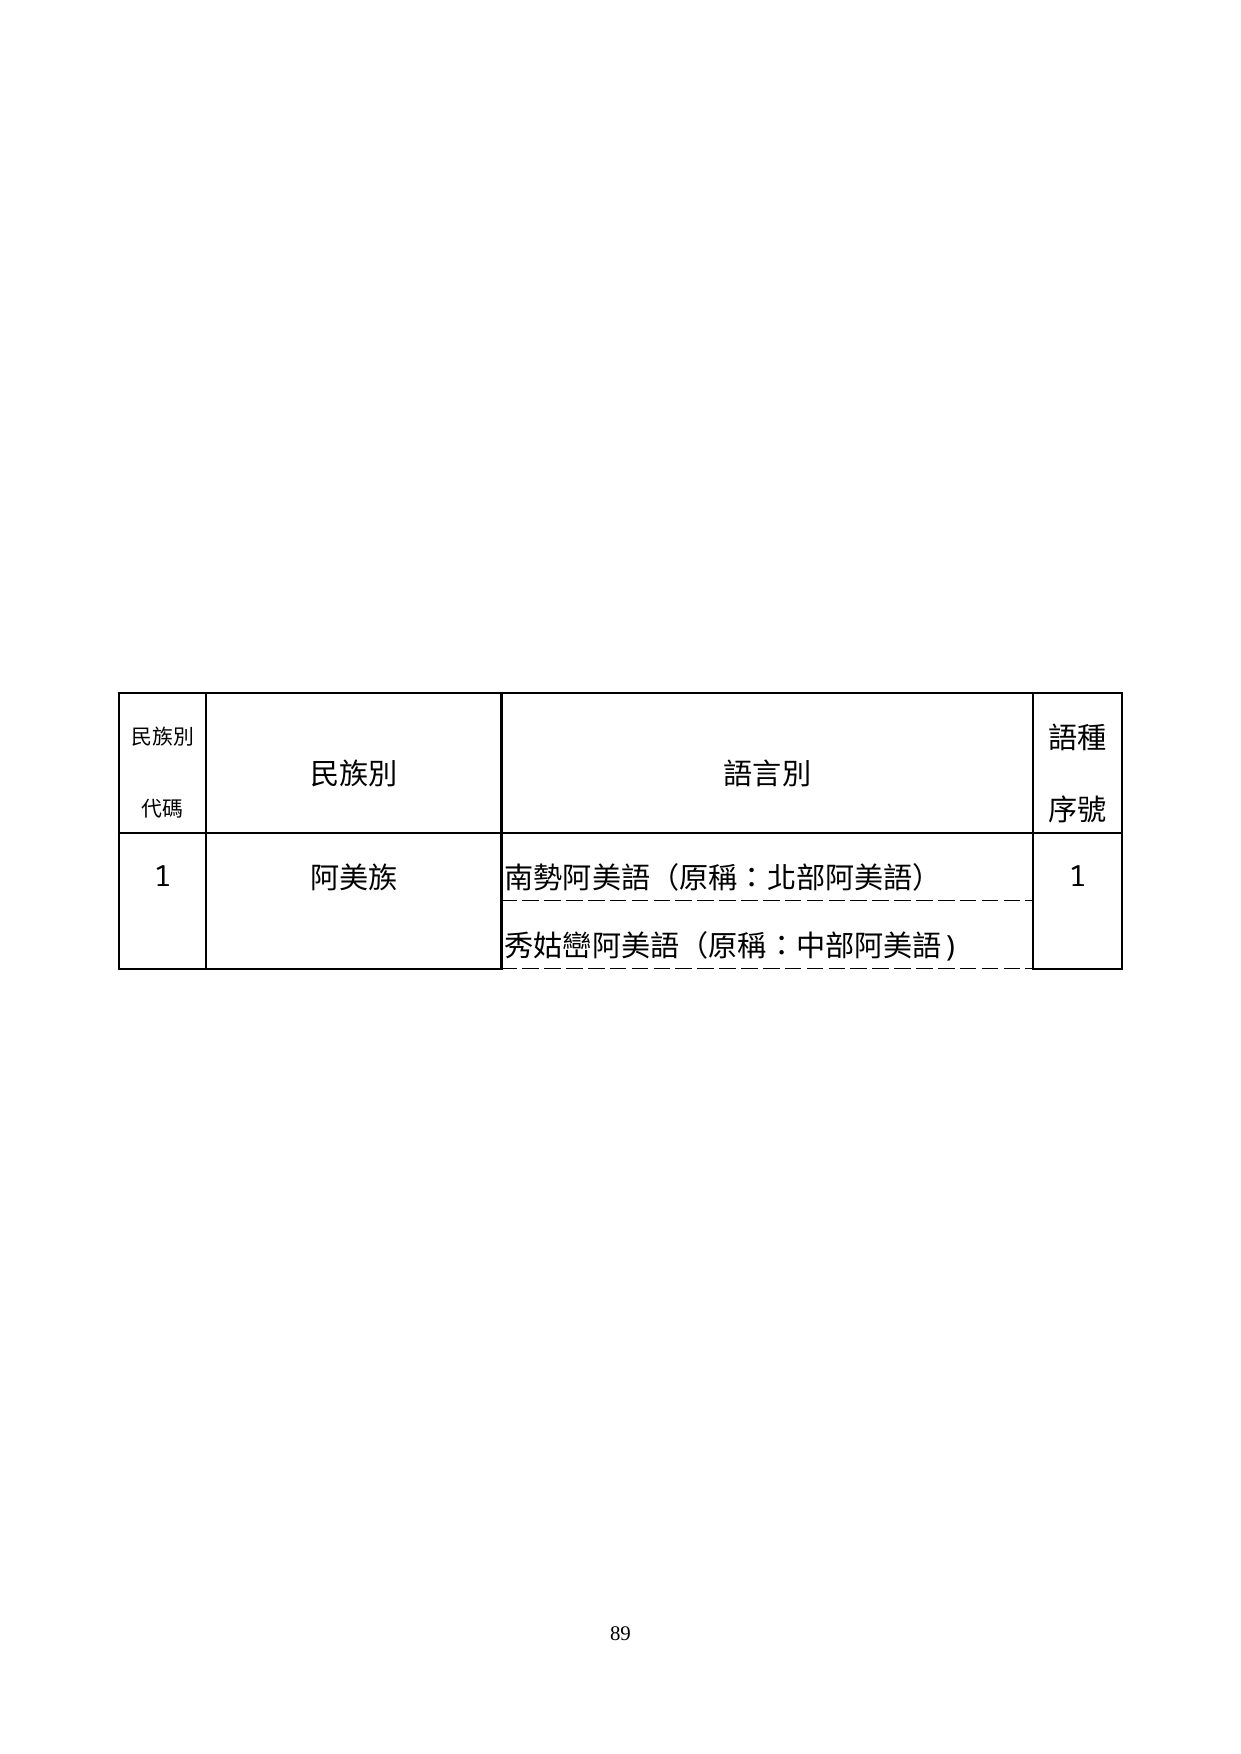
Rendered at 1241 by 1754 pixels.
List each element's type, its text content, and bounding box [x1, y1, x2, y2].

table_header 民族別代碼 [120, 694, 205, 832]
table_header 語言別 [503, 694, 1032, 832]
table_cell 秀姑巒阿美語（原稱：中部阿美語) [503, 900, 1032, 968]
table_cell 1 [120, 834, 205, 968]
table_header 語種 序號 [1034, 694, 1121, 832]
table_cell 1 [1034, 834, 1121, 968]
table_header 民族別 [207, 694, 500, 832]
table_cell 南勢阿美語（原稱：北部阿美語） [503, 834, 1032, 900]
table_cell 阿美族 [207, 834, 500, 968]
